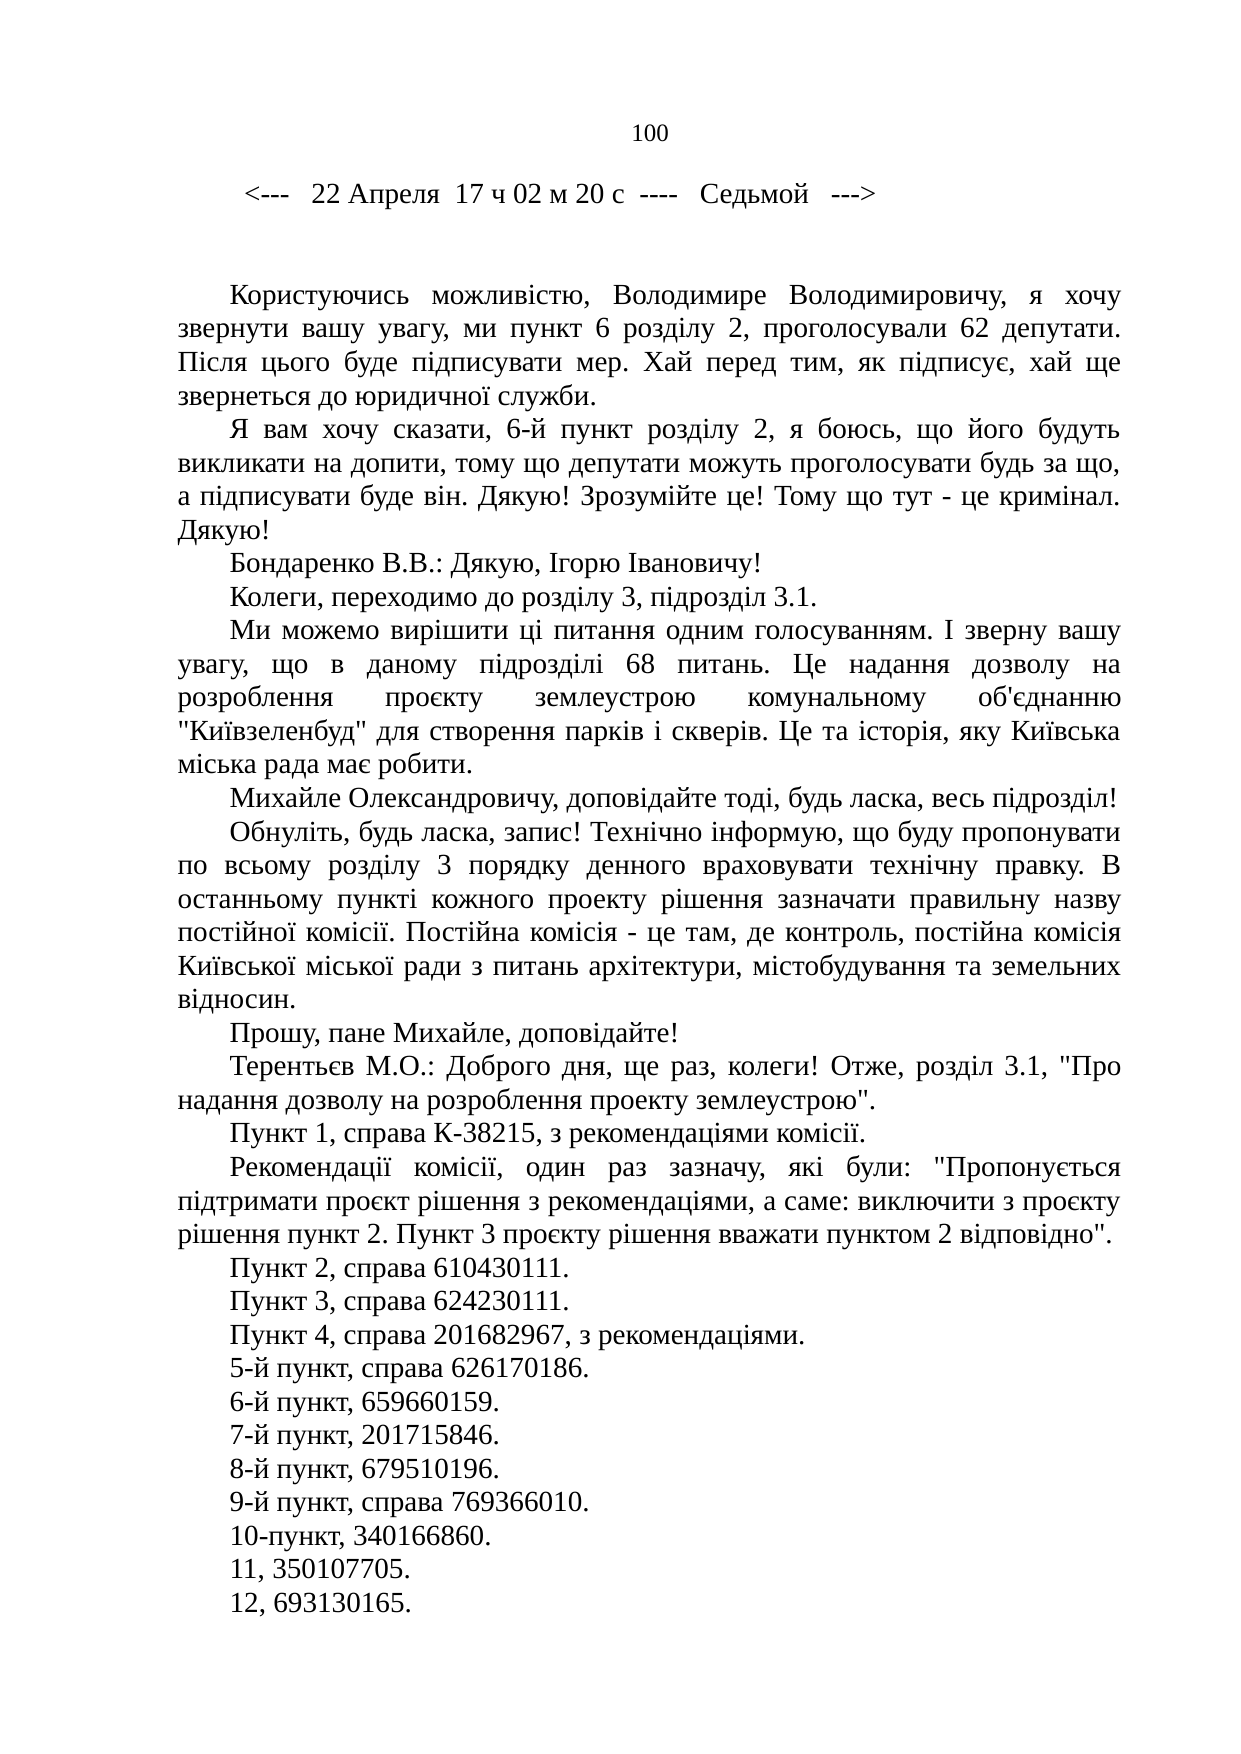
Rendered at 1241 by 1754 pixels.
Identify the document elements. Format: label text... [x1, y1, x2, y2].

text Михайле Олександровичу, доповідайте тоді, будь ласка, весь підрозділ! [177, 780, 1122, 814]
text Бондаренко В.В.: Дякую, Ігорю Івановичу! [177, 545, 1122, 579]
text Рекомендації комісії, один раз зазначу, які були: "Пропонується підтримати проєкт рішення з рекомендаціями, а саме: виключити з проєкту рішення пункт 2. Пункт 3 проєкту рішення вважати пунктом 2 відповідно". [177, 1149, 1122, 1250]
text Пункт 2, справа 610430111. [177, 1250, 1122, 1283]
text Прошу, пане Михайле, доповідайте! [177, 1015, 1122, 1048]
text 11, 350107705. [177, 1552, 1122, 1585]
text <--- 22 Апреля 17 ч 02 м 20 с ---- Седьмой ---> [177, 176, 1122, 210]
text 8-й пункт, 679510196. [177, 1451, 1122, 1484]
text Пункт 3, справа 624230111. [177, 1283, 1122, 1317]
text Обнуліть, будь ласка, запис! Технічно інформую, що буду пропонувати по всьому розділу 3 порядку денного враховувати технічну правку. В останньому пункті кожного проекту рішення зазначати правильну назву постійної комісії. Постійна комісія - це там, де контроль, постійна комісія Київської міської ради з питань архітектури, містобудування та земельних відносин. [177, 814, 1122, 1015]
text 9-й пункт, справа 769366010. [177, 1484, 1122, 1518]
text 7-й пункт, 201715846. [177, 1417, 1122, 1451]
text Користуючись можливістю, Володимире Володимировичу, я хочу звернути вашу увагу, ми пункт 6 розділу 2, проголосували 62 депутати. Після цього буде підписувати мер. Хай перед тим, як підписує, хай ще звернеться до юридичної служби. [177, 277, 1122, 411]
text 5-й пункт, справа 626170186. [177, 1350, 1122, 1384]
text Я вам хочу сказати, 6-й пункт розділу 2, я боюсь, що його будуть викликати на допити, тому що депутати можуть проголосувати будь за що, а підписувати буде він. Дякую! Зрозумійте це! Тому що тут - це кримінал. Дякую! [177, 411, 1122, 545]
text 12, 693130165. [177, 1585, 1122, 1619]
text Терентьєв М.О.: Доброго дня, ще раз, колеги! Отже, розділ 3.1, "Про надання дозволу на розроблення проекту землеустрою". [177, 1048, 1122, 1116]
text Пункт 4, справа 201682967, з рекомендаціями. [177, 1317, 1122, 1350]
text Колеги, переходимо до розділу 3, підрозділ 3.1. [177, 579, 1122, 612]
text Ми можемо вирішити ці питання одним голосуванням. І зверну вашу увагу, що в даному підрозділі 68 питань. Це надання дозволу на розроблення проєкту землеустрою комунальному об'єднанню "Київзеленбуд" для створення парків і скверів. Це та історія, яку Київська міська рада має робити. [177, 612, 1122, 780]
text 6-й пункт, 659660159. [177, 1384, 1122, 1417]
text Пункт 1, справа К-38215, з рекомендаціями комісії. [177, 1116, 1122, 1149]
text 10-пункт, 340166860. [177, 1518, 1122, 1552]
